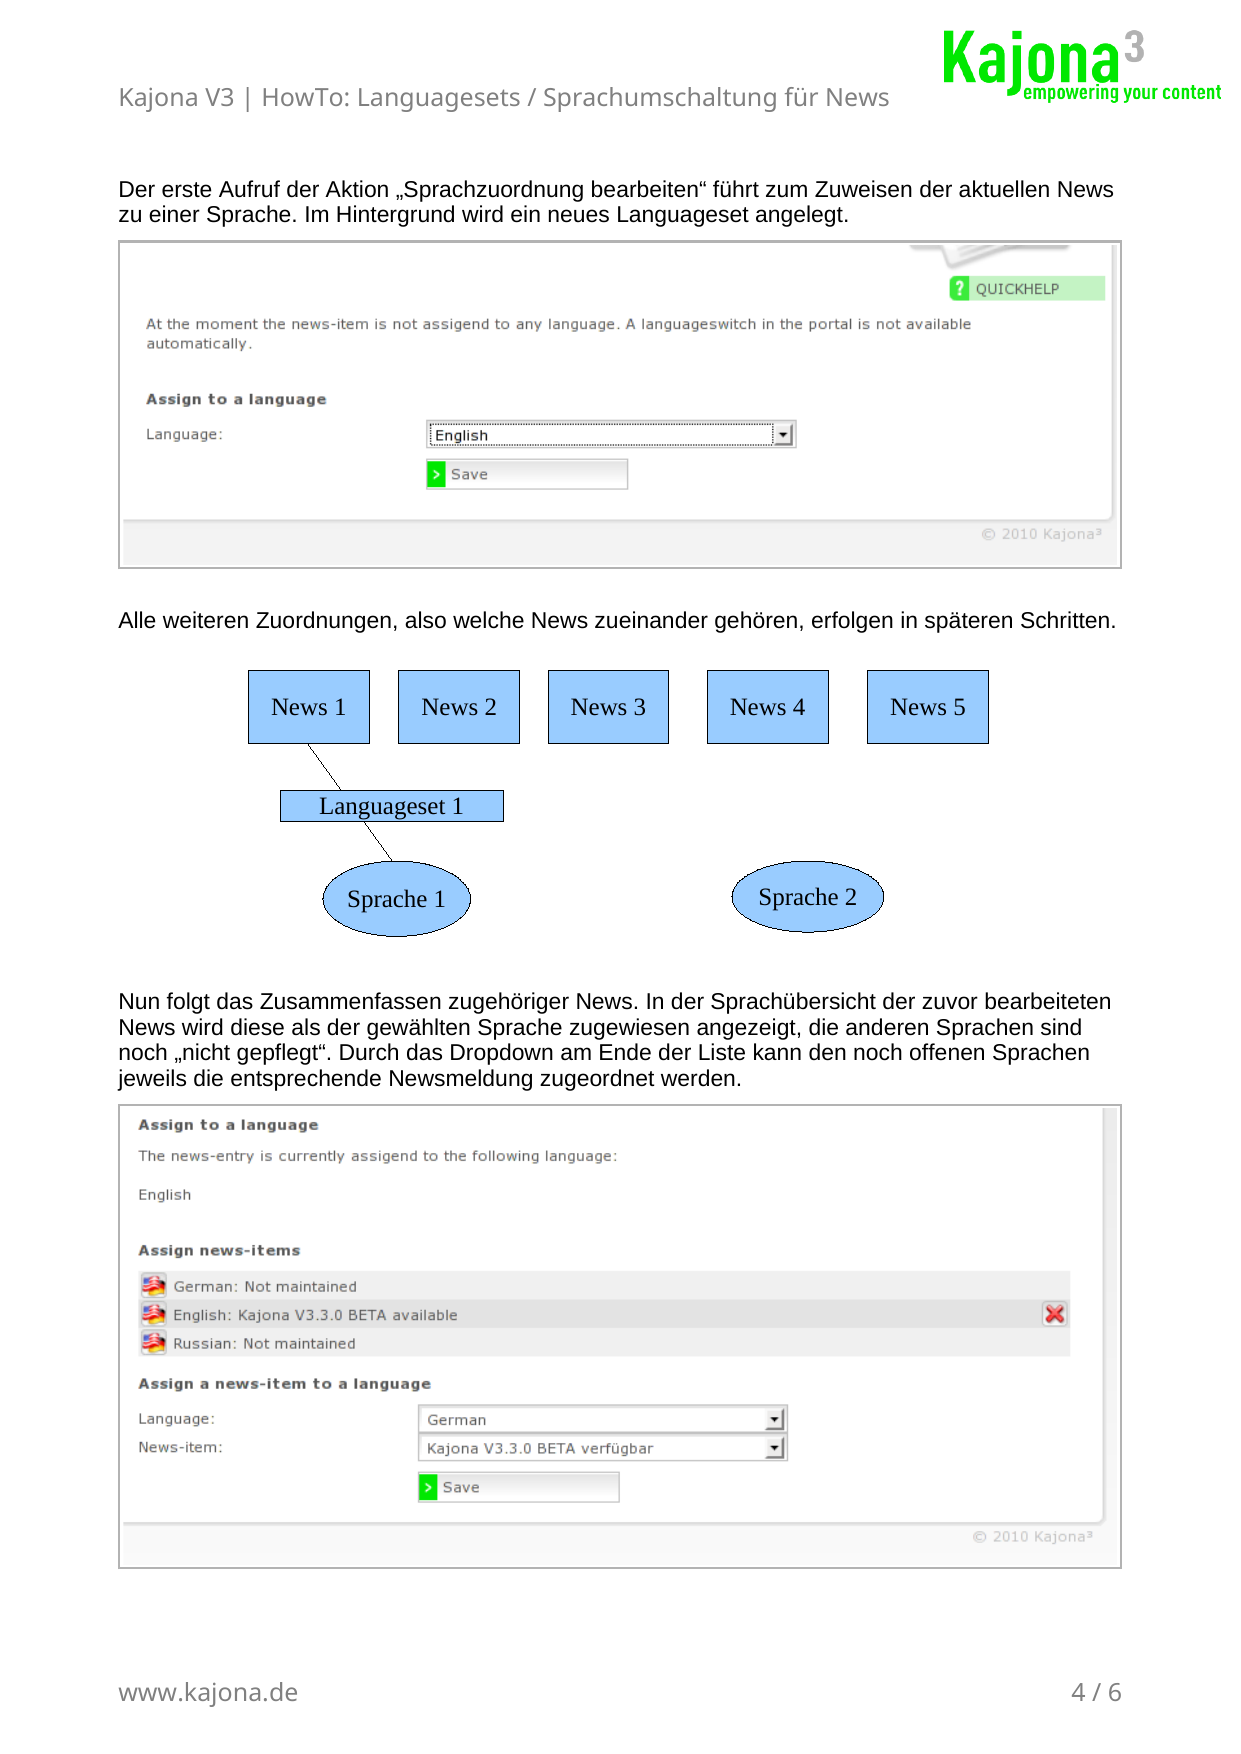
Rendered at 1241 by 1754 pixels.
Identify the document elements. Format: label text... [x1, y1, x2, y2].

text Alle weiteren Zuordnungen, also welche News zueinander gehören, erfolgen in späteren Schritten. [118, 607, 1122, 633]
picture [123, 1108, 1117, 1565]
text Der erste Aufruf der Aktion „Sprachzuordnung bearbeiten“ führt zum Zuweisen der aktuellen News zu einer Sprache. Im Hintergrund wird ein neues Languageset angelegt. [118, 177, 1122, 228]
picture [123, 245, 1117, 565]
picture [944, 30, 1221, 103]
text Nun folgt das Zusammenfassen zugehöriger News. In der Sprachübersicht der zuvor bearbeiteten News wird diese als der gewählten Sprache zugewiesen angezeigt, die anderen Sprachen sind noch „nicht gepflegt“. Durch das Dropdown am Ende der Liste kann den noch offenen Sprachen jeweils die entsprechende Newsmeldung zugeordnet werden. [118, 989, 1122, 1091]
